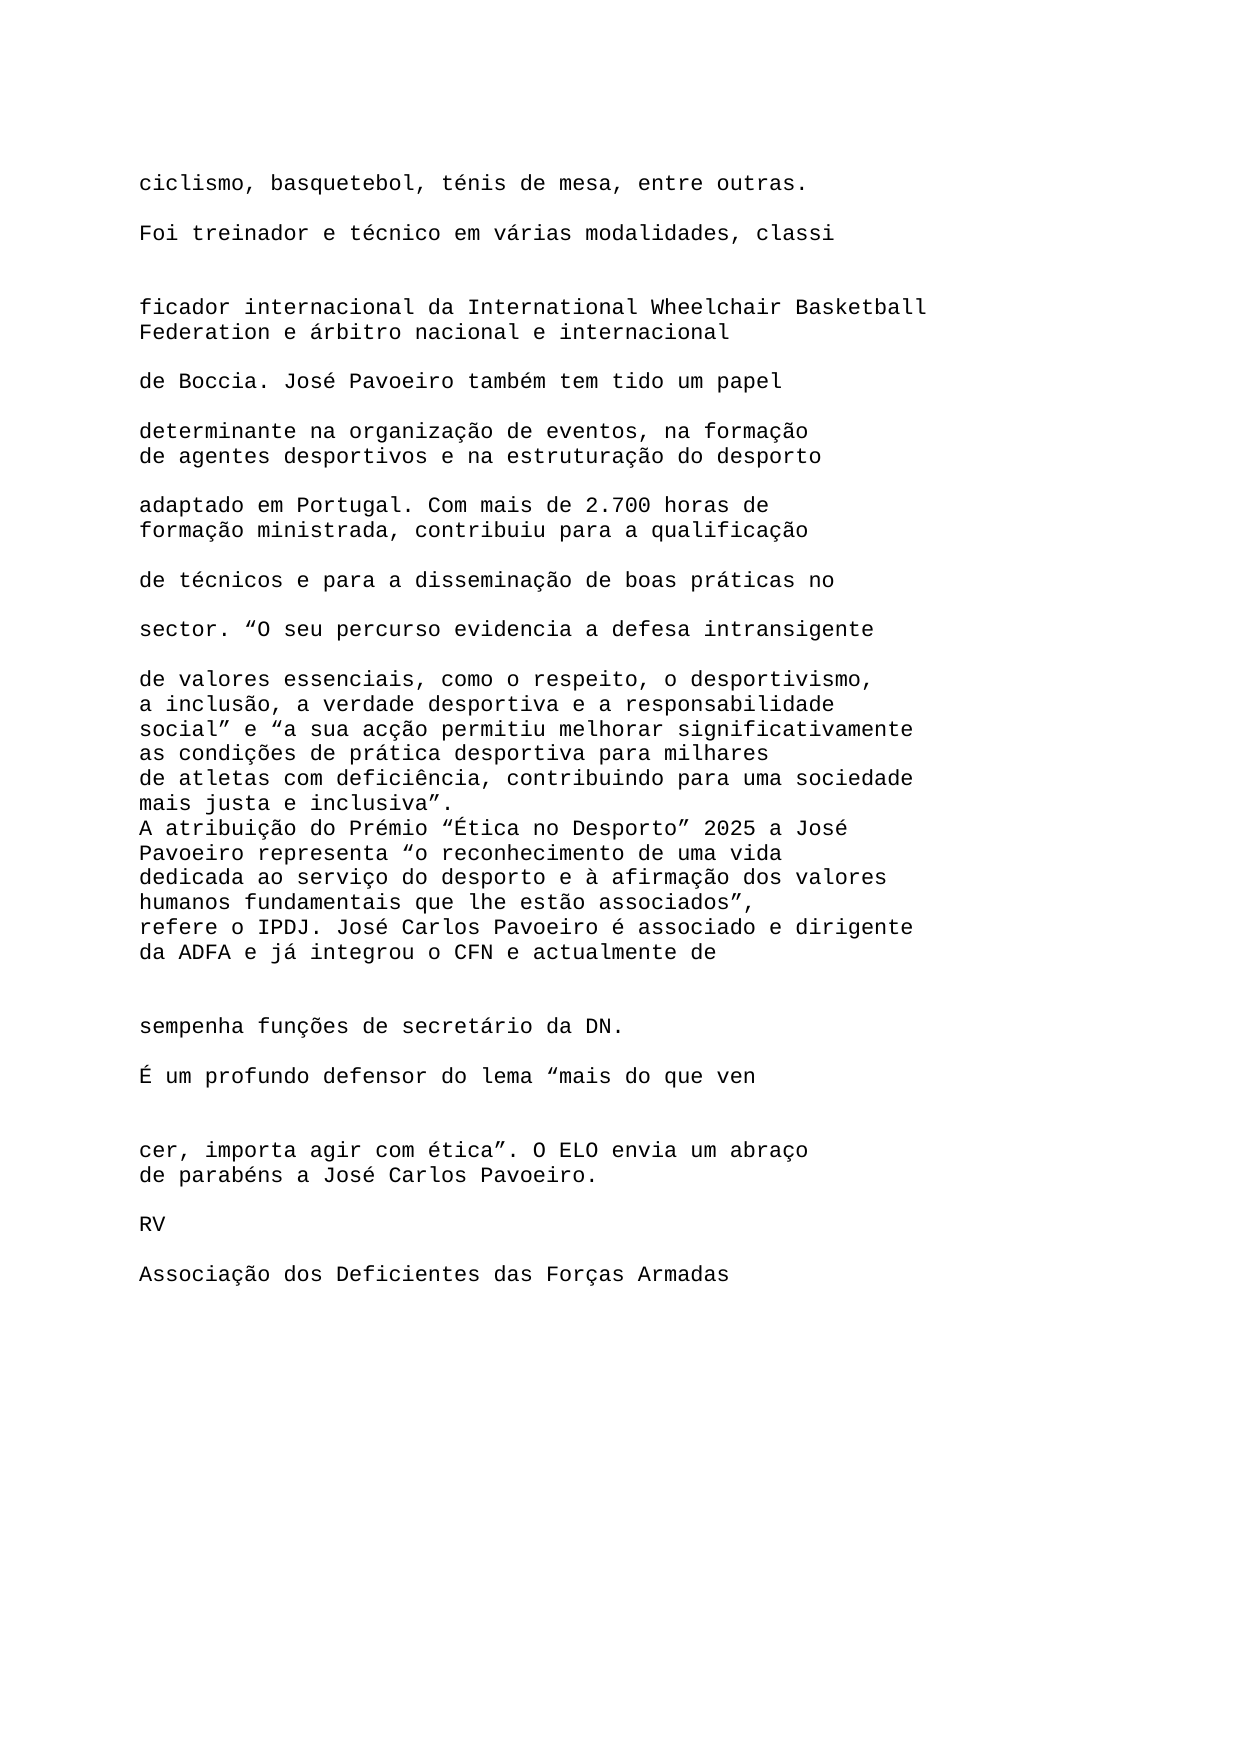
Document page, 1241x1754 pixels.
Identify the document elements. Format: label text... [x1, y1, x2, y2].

text de técnicos e para a disseminação de boas práticas no [139, 569, 1101, 594]
text a inclusão, a verdade desportiva e a responsabilidade [139, 693, 1101, 718]
text as condições de prática desportiva para milhares [139, 743, 1101, 767]
text formação ministrada, contribuiu para a qualificação [139, 519, 1101, 544]
text sector. “O seu percurso evidencia a defesa intransigente [139, 619, 1101, 643]
text cer, importa agir com ética”. O ELO envia um abraço [139, 1139, 1101, 1164]
text ciclismo, basquetebol, ténis de mesa, entre outras. [139, 172, 1101, 197]
text mais justa e inclusiva”. [139, 792, 1101, 817]
text Foi treinador e técnico em várias modalidades, classi [139, 222, 1101, 247]
text de agentes desportivos e na estruturação do desporto [139, 445, 1101, 470]
text de atletas com deficiência, contribuindo para uma sociedade [139, 767, 1101, 792]
text RV [139, 1214, 1101, 1238]
text Federation e árbitro nacional e internacional [139, 321, 1101, 346]
text refere o IPDJ. José Carlos Pavoeiro é associado e dirigente [139, 916, 1101, 941]
text determinante na organização de eventos, na formação [139, 420, 1101, 445]
text Pavoeiro representa “o reconhecimento de uma vida [139, 842, 1101, 867]
text Associação dos Deficientes das Forças Armadas [139, 1263, 1101, 1288]
text dedicada ao serviço do desporto e à afirmação dos valores [139, 867, 1101, 891]
text ficador internacional da International Wheelchair Basketball [139, 296, 1101, 321]
text social” e “a sua acção permitiu melhorar significativamente [139, 718, 1101, 743]
text de parabéns a José Carlos Pavoeiro. [139, 1164, 1101, 1189]
text sempenha funções de secretário da DN. [139, 1015, 1101, 1040]
text adaptado em Portugal. Com mais de 2.700 horas de [139, 495, 1101, 519]
text de valores essenciais, como o respeito, o desportivismo, [139, 668, 1101, 693]
text de Boccia. José Pavoeiro também tem tido um papel [139, 371, 1101, 396]
text da ADFA e já integrou o CFN e actualmente de [139, 941, 1101, 966]
text humanos fundamentais que lhe estão associados”, [139, 891, 1101, 916]
text A atribuição do Prémio “Ética no Desporto” 2025 a José [139, 817, 1101, 842]
text É um profundo defensor do lema “mais do que ven [139, 1065, 1101, 1090]
